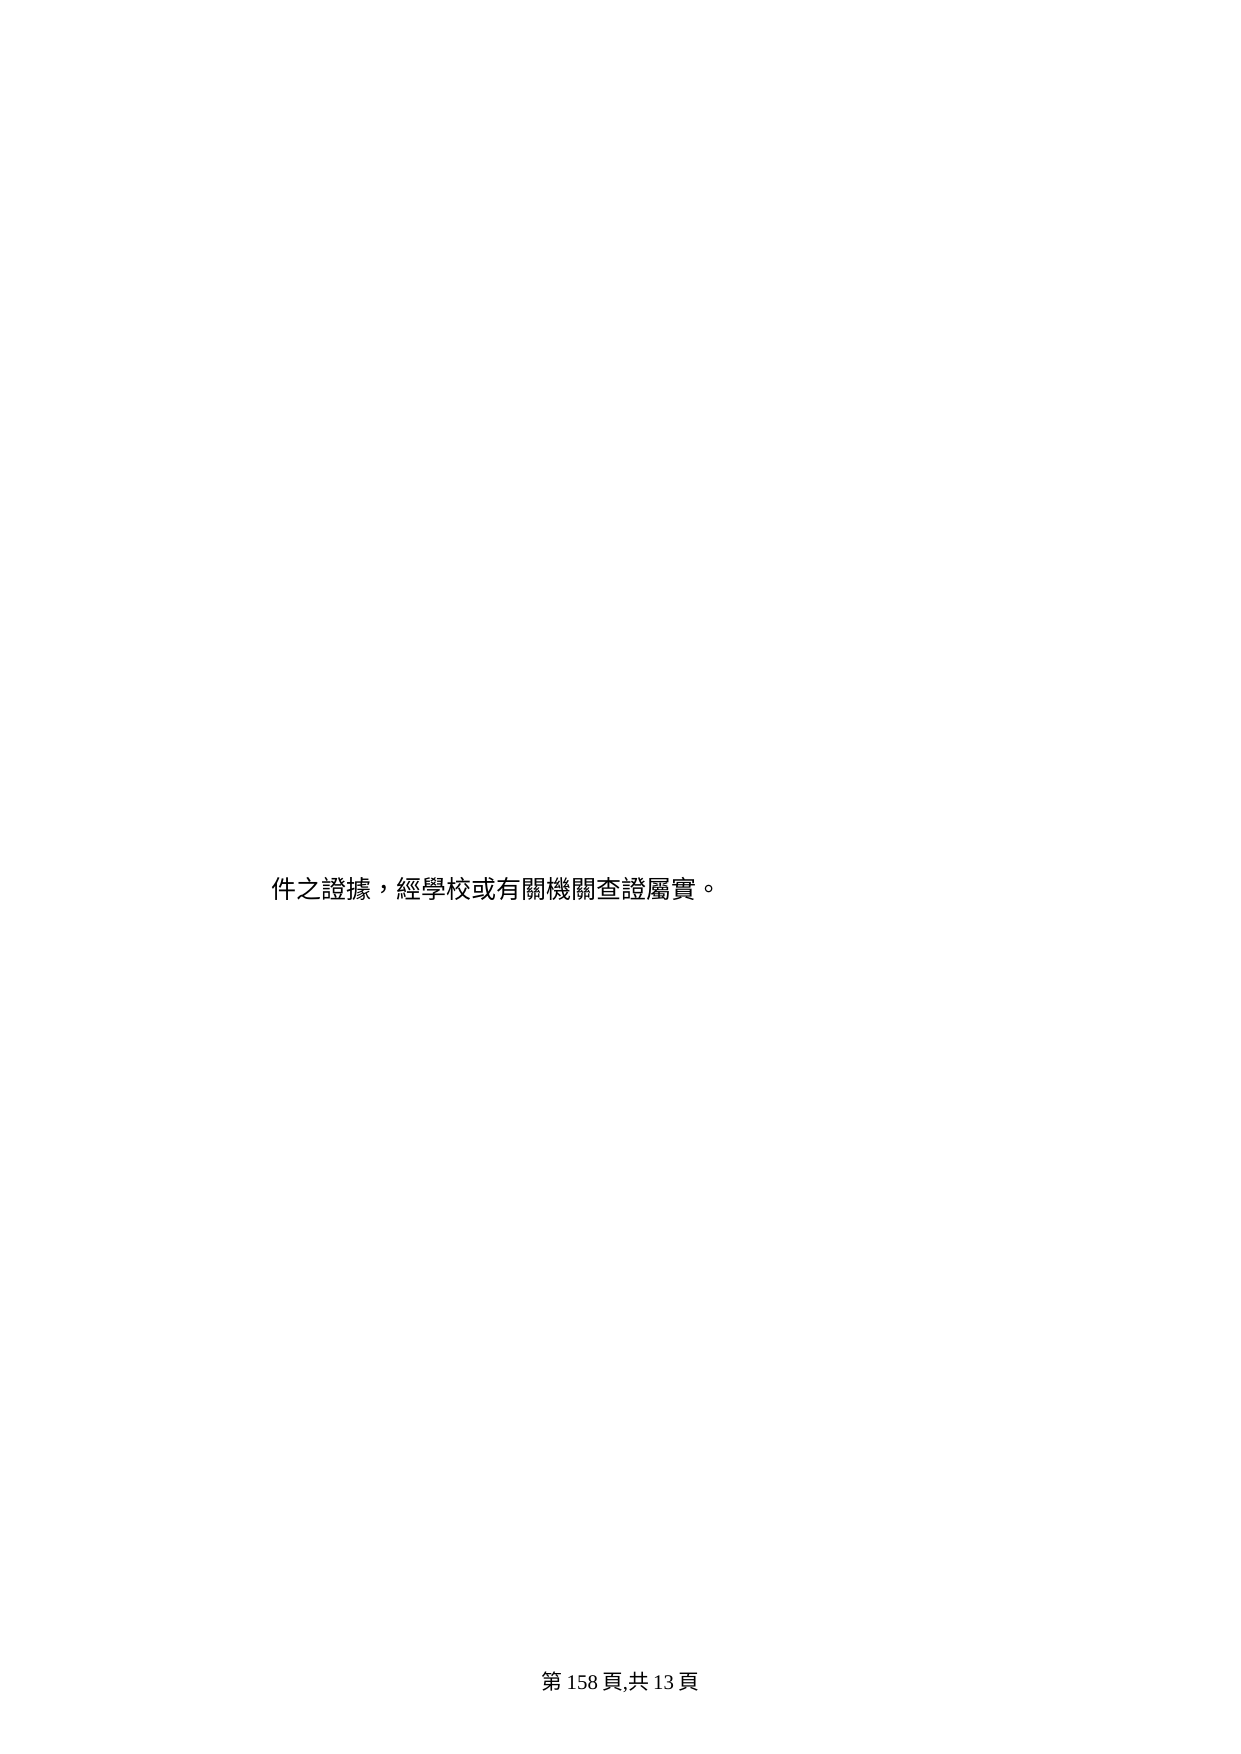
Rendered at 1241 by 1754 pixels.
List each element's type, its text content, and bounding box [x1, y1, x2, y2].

text 件之證據，經學校或有關機關查證屬實。 [230, 846, 1122, 908]
